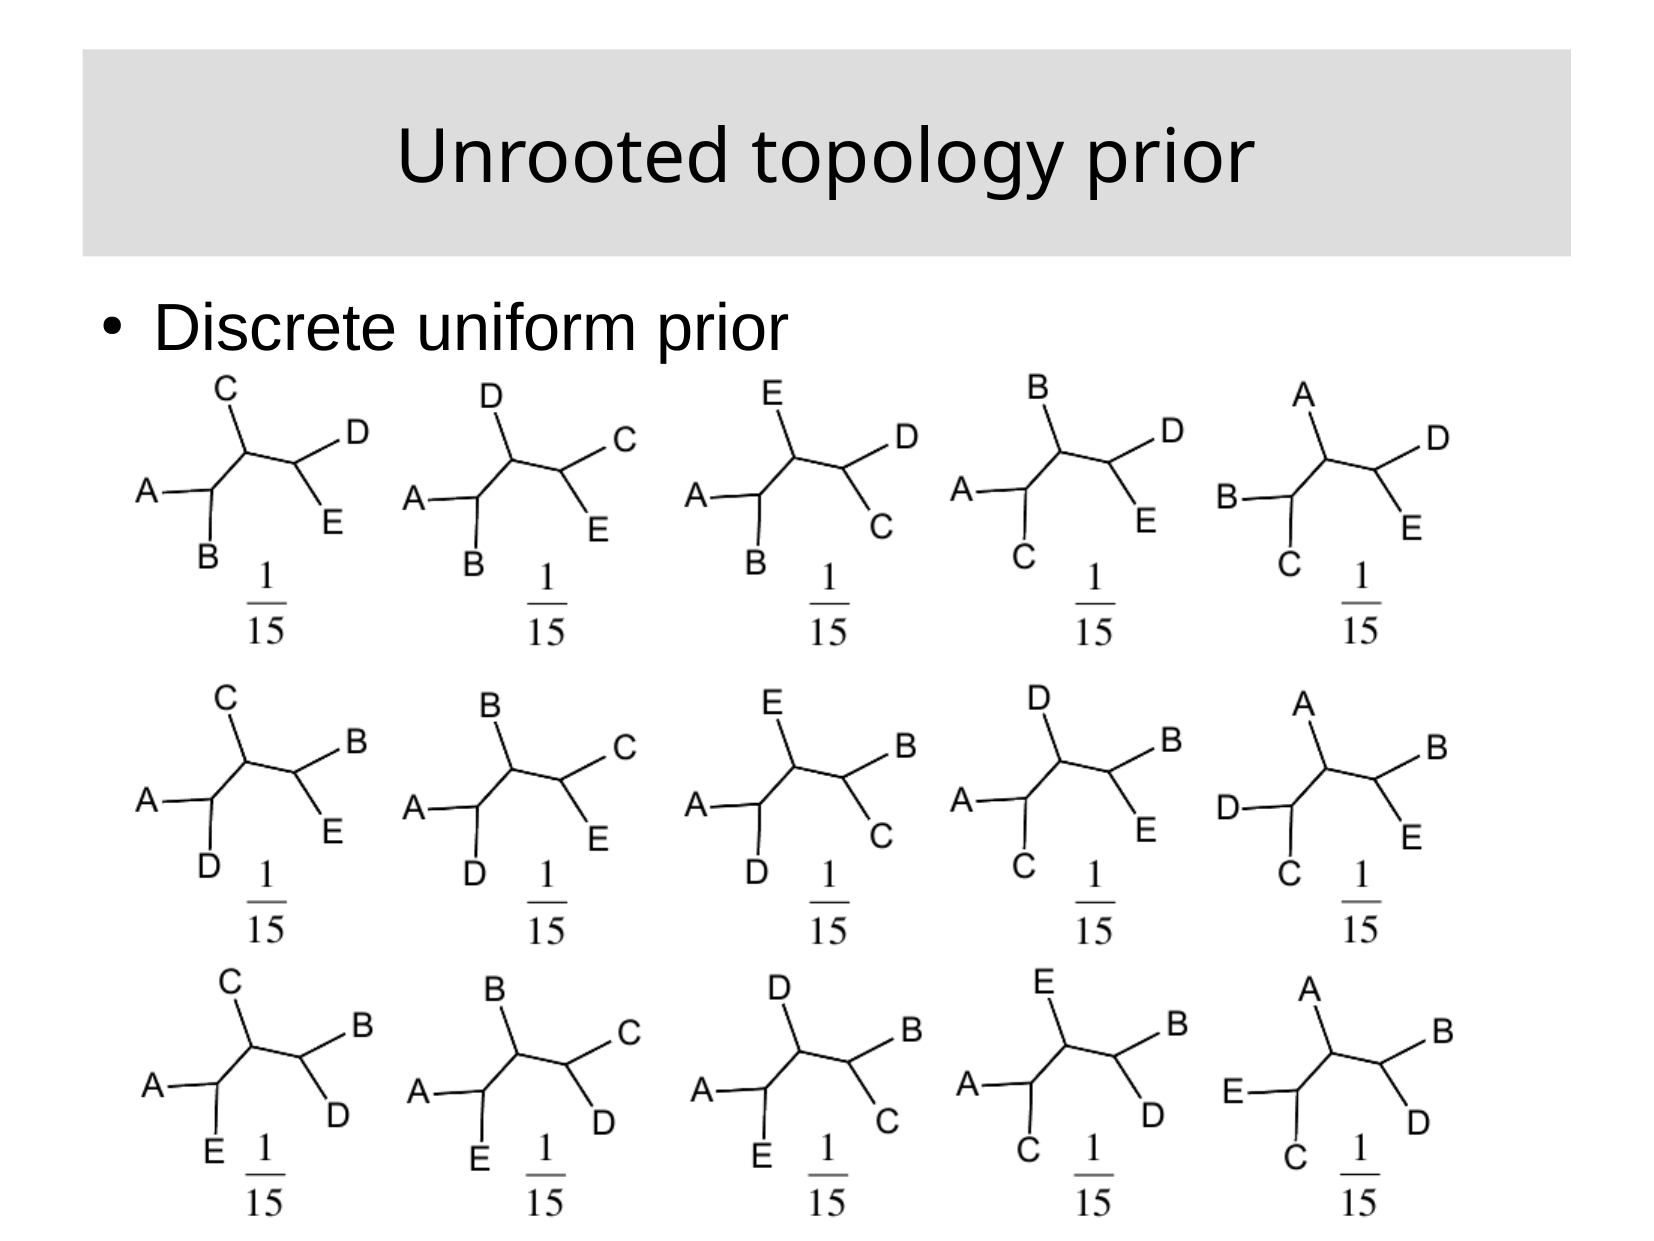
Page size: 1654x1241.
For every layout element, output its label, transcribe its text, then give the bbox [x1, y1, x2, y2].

title Unrooted topology prior [82, 49, 1571, 257]
picture [125, 372, 1471, 1228]
list Discrete uniform prior [82, 290, 1571, 376]
